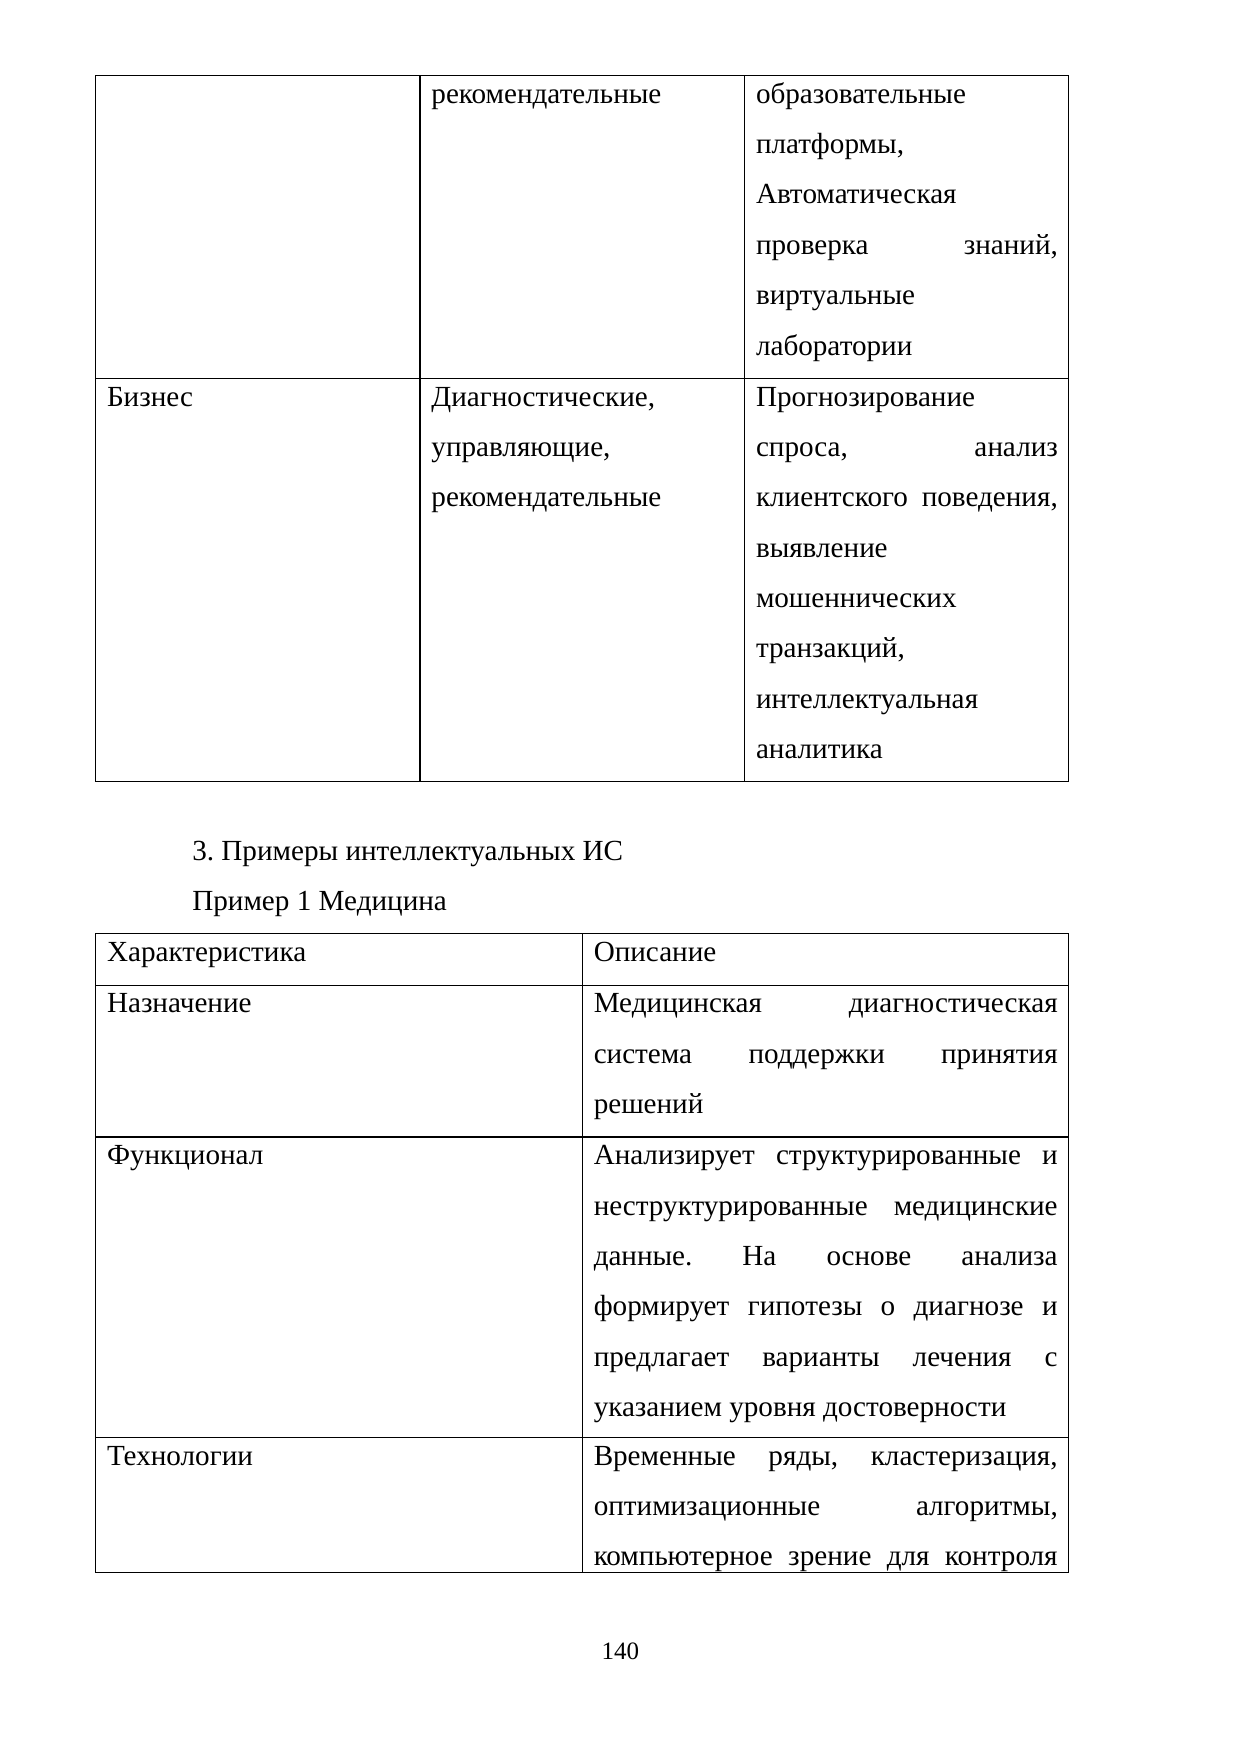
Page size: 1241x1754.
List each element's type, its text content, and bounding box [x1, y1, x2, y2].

text 3. Примеры интеллектуальных ИС [118, 833, 1122, 866]
table_cell Технологии [96, 1438, 582, 1572]
table_cell рекомендательные [421, 76, 744, 378]
table_cell [96, 76, 419, 378]
table_header Характеристика [96, 934, 582, 984]
table_cell Функционал [96, 1138, 582, 1437]
table_cell Бизнес [96, 379, 419, 781]
table_cell Прогнозирование спроса, анализ клиентского поведения, выявление мошеннических транзакций, интеллектуальная аналитика [745, 379, 1068, 781]
table_cell Анализирует структурированные и неструктурированные медицинские данные. На основе анализа формирует гипотезы о диагнозе и предлагает варианты лечения с указанием уровня достоверности [583, 1138, 1068, 1437]
table_cell Назначение [96, 986, 582, 1136]
table_header Описание [583, 934, 1068, 984]
table_cell Медицинская диагностическая система поддержки принятия решений [583, 986, 1068, 1136]
text Пример 1 Медицина [118, 883, 1122, 916]
table_cell Временные ряды, кластеризация, оптимизационные алгоритмы, компьютерное зрение для контроля [583, 1438, 1068, 1572]
table_cell образовательные платформы, Автоматическая проверка знаний, виртуальные лаборатории [745, 76, 1068, 378]
table_cell Диагностические, управляющие, рекомендательные [421, 379, 744, 781]
